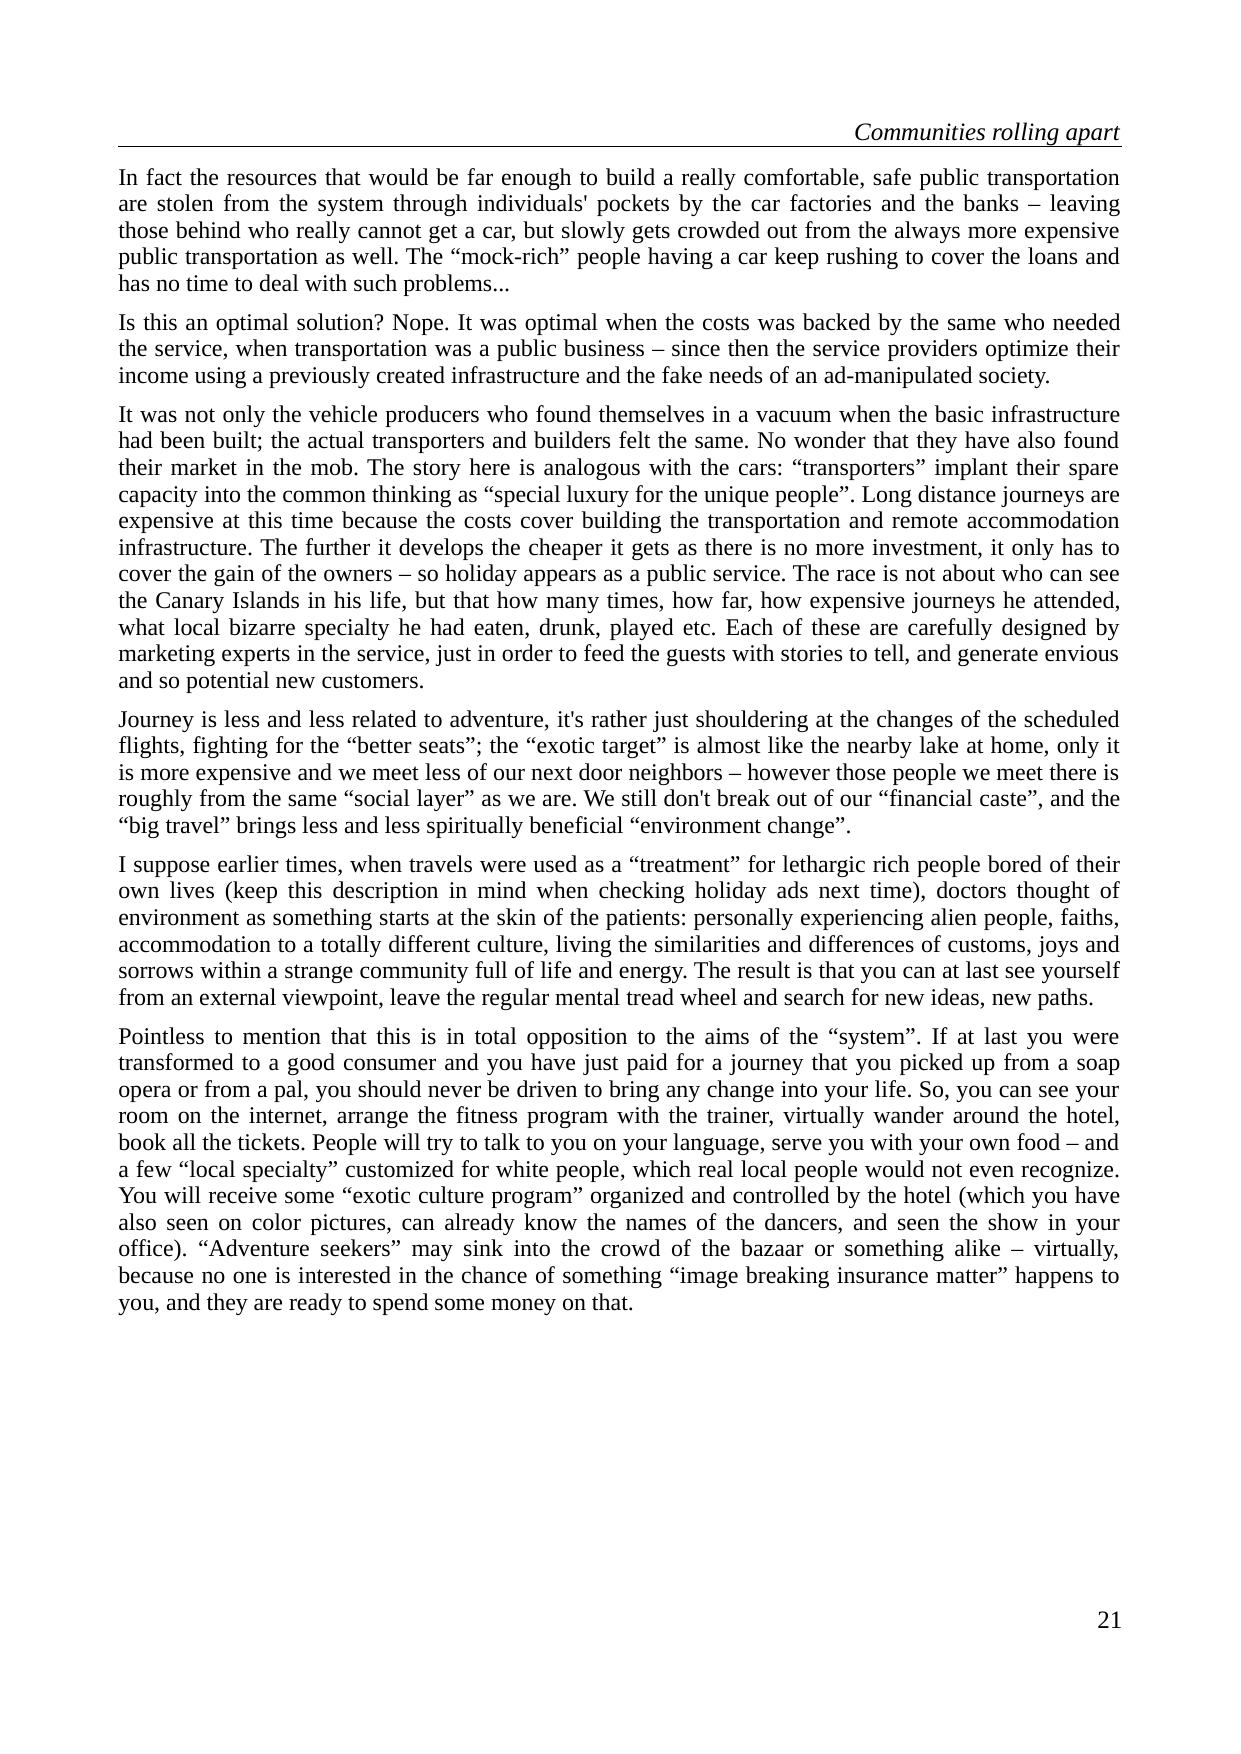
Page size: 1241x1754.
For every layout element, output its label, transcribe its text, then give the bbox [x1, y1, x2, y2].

text In fact the resources that would be far enough to build a really comfortable, safe public transportation are stolen from the system through individuals' pockets by the car factories and the banks – leaving those behind who really cannot get a car, but slowly gets crowded out from the always more expensive public transportation as well. The “mock-rich” people having a car keep rushing to cover the loans and has no time to deal with such problems... [118, 164, 1122, 296]
text Is this an optimal solution? Nope. It was optimal when the costs was backed by the same who needed the service, when transportation was a public business – since then the service providers optimize their income using a previously created infrastructure and the fake needs of an ad-manipulated society. [118, 309, 1122, 389]
text Journey is less and less related to adventure, it's rather just shouldering at the changes of the scheduled flights, fighting for the “better seats”; the “exotic target” is almost like the nearby lake at home, only it is more expensive and we meet less of our next door neighbors – however those people we meet there is roughly from the same “social layer” as we are. We still don't break out of our “financial caste”, and the “big travel” brings less and less spiritually beneficial “environment change”. [118, 706, 1122, 839]
text It was not only the vehicle producers who found themselves in a vacuum when the basic infrastructure had been built; the actual transporters and builders felt the same. No wonder that they have also found their market in the mob. The story here is analogous with the cars: “transporters” implant their spare capacity into the common thinking as “special luxury for the unique people”. Long distance journeys are expensive at this time because the costs cover building the transportation and remote accommodation infrastructure. The further it develops the cheaper it gets as there is no more investment, it only has to cover the gain of the owners – so holiday appears as a public service. The race is not about who can see the Canary Islands in his life, but that how many times, how far, how expensive journeys he attended, what local bizarre specialty he had eaten, drunk, played etc. Each of these are carefully designed by marketing experts in the service, just in order to feed the guests with stories to tell, and generate envious and so potential new customers. [118, 401, 1122, 693]
text Pointless to mention that this is in total opposition to the aims of the “system”. If at last you were transformed to a good consumer and you have just paid for a journey that you picked up from a soap opera or from a pal, you should never be driven to bring any change into your life. So, you can see your room on the internet, arrange the fitness program with the trainer, virtually wander around the hotel, book all the tickets. People will try to talk to you on your language, serve you with your own food – and a few “local specialty” customized for white people, which real local people would not even recognize. You will receive some “exotic culture program” organized and controlled by the hotel (which you have also seen on color pictures, can already know the names of the dancers, and seen the show in your office). “Adventure seekers” may sink into the crowd of the bazaar or something alike – virtually, because no one is interested in the chance of something “image breaking insurance matter” happens to you, and they are ready to spend some money on that. [118, 1023, 1122, 1315]
text I suppose earlier times, when travels were used as a “treatment” for lethargic rich people bored of their own lives (keep this description in mind when checking holiday ads next time), doctors thought of environment as something starts at the skin of the patients: personally experiencing alien people, faiths, accommodation to a totally different culture, living the similarities and differences of customs, joys and sorrows within a strange community full of life and energy. The result is that you can at last see yourself from an external viewpoint, leave the regular mental tread wheel and search for new ideas, new paths. [118, 851, 1122, 1011]
